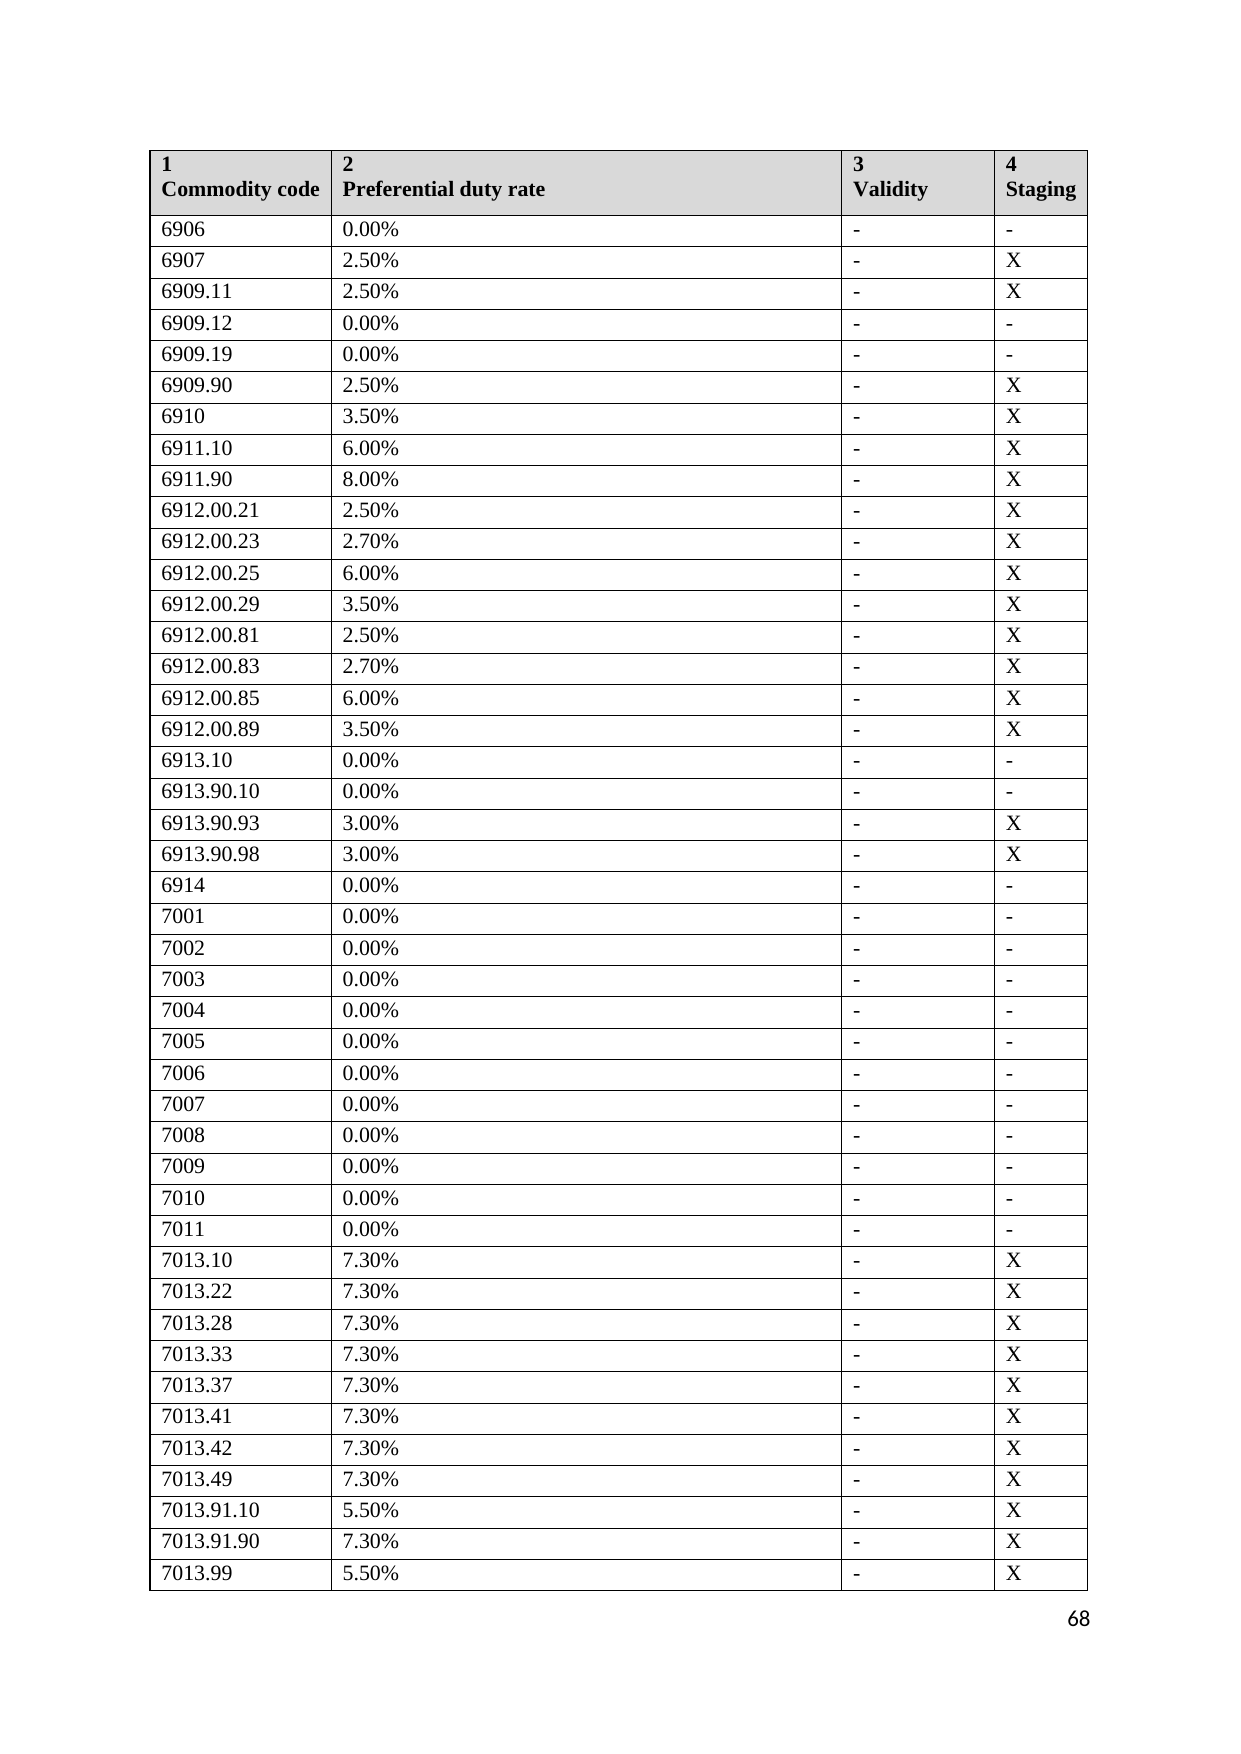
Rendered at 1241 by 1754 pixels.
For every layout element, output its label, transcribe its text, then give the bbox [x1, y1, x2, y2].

table_cell - [842, 1279, 994, 1309]
table_cell 0.00% [332, 1185, 841, 1215]
table_cell 0.00% [332, 872, 841, 902]
table_cell - [842, 1310, 994, 1340]
table_cell 0.00% [332, 935, 841, 965]
table_cell - [842, 310, 994, 340]
table_cell X [995, 654, 1087, 684]
table_cell X [995, 591, 1087, 621]
table_cell - [842, 1404, 994, 1434]
table_cell 3.00% [332, 841, 841, 871]
table_cell 6910 [151, 404, 331, 434]
table_cell X [995, 1341, 1087, 1371]
table_cell X [995, 1529, 1087, 1559]
table_cell X [995, 529, 1087, 559]
table_cell 2.50% [332, 372, 841, 402]
table_cell - [842, 1091, 994, 1121]
table_cell 6913.90.93 [151, 810, 331, 840]
table_cell - [842, 622, 994, 652]
table_cell 0.00% [332, 904, 841, 934]
table_cell X [995, 1404, 1087, 1434]
table_cell 7013.10 [151, 1247, 331, 1277]
table_cell 6912.00.89 [151, 716, 331, 746]
table_cell - [842, 1216, 994, 1246]
table_cell 2.70% [332, 529, 841, 559]
table_cell 6912.00.21 [151, 497, 331, 527]
table_cell 6912.00.83 [151, 654, 331, 684]
table_cell - [842, 779, 994, 809]
table_header 3 Validity [842, 151, 994, 215]
table_cell X [995, 1466, 1087, 1496]
table_cell 3.50% [332, 716, 841, 746]
table_cell 2.50% [332, 247, 841, 277]
table_cell X [995, 1560, 1087, 1590]
table_cell - [842, 341, 994, 371]
table_cell 7013.49 [151, 1466, 331, 1496]
table_cell X [995, 685, 1087, 715]
table_header 1 Commodity code [151, 151, 331, 215]
table_cell 6909.12 [151, 310, 331, 340]
table_cell - [842, 685, 994, 715]
table_cell 7.30% [332, 1466, 841, 1496]
table_cell 0.00% [332, 747, 841, 777]
table_cell 6909.19 [151, 341, 331, 371]
table_cell - [842, 997, 994, 1027]
table_cell 7008 [151, 1122, 331, 1152]
table_cell 0.00% [332, 1091, 841, 1121]
table_cell - [842, 810, 994, 840]
table_cell 0.00% [332, 310, 841, 340]
table_cell 7.30% [332, 1404, 841, 1434]
table_cell - [842, 1435, 994, 1465]
table_cell 7013.42 [151, 1435, 331, 1465]
table_cell 7013.22 [151, 1279, 331, 1309]
table_cell 0.00% [332, 1029, 841, 1059]
table_cell 7013.28 [151, 1310, 331, 1340]
table_cell - [995, 1122, 1087, 1152]
table_cell - [995, 997, 1087, 1027]
table_cell - [842, 591, 994, 621]
table_cell - [842, 1529, 994, 1559]
table_cell - [842, 904, 994, 934]
table_cell 7013.33 [151, 1341, 331, 1371]
table_cell - [842, 1341, 994, 1371]
table_cell 2.70% [332, 654, 841, 684]
table_cell 7010 [151, 1185, 331, 1215]
table_cell 8.00% [332, 466, 841, 496]
table_cell 6912.00.85 [151, 685, 331, 715]
table_cell 7002 [151, 935, 331, 965]
table_cell X [995, 279, 1087, 309]
table_cell - [995, 935, 1087, 965]
table_cell - [842, 841, 994, 871]
table_cell X [995, 372, 1087, 402]
table_cell - [995, 216, 1087, 246]
table_cell 0.00% [332, 1060, 841, 1090]
table_cell - [842, 1466, 994, 1496]
table_header 4 Staging [995, 151, 1087, 215]
table_cell 7.30% [332, 1279, 841, 1309]
table_cell - [995, 904, 1087, 934]
table_cell 6907 [151, 247, 331, 277]
table_cell X [995, 1372, 1087, 1402]
table_header 2 Preferential duty rate [332, 151, 841, 215]
table_cell - [842, 1185, 994, 1215]
table_cell 7.30% [332, 1310, 841, 1340]
table_cell X [995, 1279, 1087, 1309]
table_cell 6912.00.23 [151, 529, 331, 559]
table_cell 6912.00.81 [151, 622, 331, 652]
table_cell - [842, 1560, 994, 1590]
table_cell - [842, 1029, 994, 1059]
table_cell 7013.91.10 [151, 1497, 331, 1527]
table_cell - [842, 747, 994, 777]
table_cell - [842, 654, 994, 684]
table_cell 6913.90.98 [151, 841, 331, 871]
table_cell 7004 [151, 997, 331, 1027]
table_cell X [995, 1497, 1087, 1527]
table_cell - [842, 529, 994, 559]
table_cell 6911.10 [151, 435, 331, 465]
table_cell 3.50% [332, 404, 841, 434]
table_cell - [995, 1091, 1087, 1121]
table_cell 0.00% [332, 779, 841, 809]
table_cell 7003 [151, 966, 331, 996]
table_cell X [995, 247, 1087, 277]
table_cell 0.00% [332, 341, 841, 371]
table_cell - [995, 1216, 1087, 1246]
table_cell 2.50% [332, 497, 841, 527]
table_cell 5.50% [332, 1560, 841, 1590]
table_cell - [995, 1185, 1087, 1215]
table_cell - [842, 279, 994, 309]
table_cell - [995, 747, 1087, 777]
table_cell X [995, 1310, 1087, 1340]
table_cell 7013.41 [151, 1404, 331, 1434]
table_cell 7.30% [332, 1529, 841, 1559]
table_cell - [995, 872, 1087, 902]
table_cell - [842, 466, 994, 496]
table_cell - [995, 1060, 1087, 1090]
table_cell 0.00% [332, 216, 841, 246]
table_cell 6912.00.25 [151, 560, 331, 590]
table_cell 7006 [151, 1060, 331, 1090]
table_cell 6.00% [332, 435, 841, 465]
table_cell - [842, 966, 994, 996]
table_cell 7.30% [332, 1435, 841, 1465]
table_cell - [842, 372, 994, 402]
table_cell 6.00% [332, 685, 841, 715]
table_cell 6913.90.10 [151, 779, 331, 809]
table_cell 7013.91.90 [151, 1529, 331, 1559]
table_cell - [995, 1154, 1087, 1184]
table_cell 7.30% [332, 1247, 841, 1277]
table_cell 7.30% [332, 1372, 841, 1402]
table_cell - [842, 247, 994, 277]
table_cell X [995, 622, 1087, 652]
table_cell X [995, 1435, 1087, 1465]
table_cell - [842, 404, 994, 434]
table_cell 7001 [151, 904, 331, 934]
table_cell 7011 [151, 1216, 331, 1246]
table_cell 0.00% [332, 966, 841, 996]
table_cell 6912.00.29 [151, 591, 331, 621]
table_cell X [995, 841, 1087, 871]
table_cell X [995, 404, 1087, 434]
table_cell 3.50% [332, 591, 841, 621]
table_cell 6909.90 [151, 372, 331, 402]
table_cell 6909.11 [151, 279, 331, 309]
table_cell - [995, 779, 1087, 809]
table_cell 5.50% [332, 1497, 841, 1527]
table_cell - [842, 216, 994, 246]
table_cell - [842, 1060, 994, 1090]
table_cell - [842, 560, 994, 590]
table_cell - [842, 435, 994, 465]
table_cell 6914 [151, 872, 331, 902]
table_cell - [842, 1122, 994, 1152]
table_cell - [842, 1154, 994, 1184]
table_cell 7007 [151, 1091, 331, 1121]
table_cell 0.00% [332, 1216, 841, 1246]
table_cell 3.00% [332, 810, 841, 840]
table_cell - [995, 966, 1087, 996]
table_cell - [842, 935, 994, 965]
table_cell 7005 [151, 1029, 331, 1059]
table_cell 2.50% [332, 622, 841, 652]
table_cell - [842, 872, 994, 902]
table_cell X [995, 716, 1087, 746]
table_cell - [995, 1029, 1087, 1059]
table_cell 7.30% [332, 1341, 841, 1371]
table_cell - [995, 310, 1087, 340]
table_cell - [842, 1497, 994, 1527]
table_cell - [842, 497, 994, 527]
table_cell - [842, 716, 994, 746]
table_cell 7009 [151, 1154, 331, 1184]
table_cell - [842, 1247, 994, 1277]
table_cell 2.50% [332, 279, 841, 309]
table_cell X [995, 1247, 1087, 1277]
table_cell X [995, 466, 1087, 496]
table_cell 6911.90 [151, 466, 331, 496]
table_cell X [995, 810, 1087, 840]
table_cell 6913.10 [151, 747, 331, 777]
table_cell X [995, 435, 1087, 465]
table_cell 7013.37 [151, 1372, 331, 1402]
table_cell 0.00% [332, 1122, 841, 1152]
table_cell - [995, 341, 1087, 371]
table_cell 6906 [151, 216, 331, 246]
table_cell 0.00% [332, 997, 841, 1027]
table_cell 0.00% [332, 1154, 841, 1184]
table_cell 6.00% [332, 560, 841, 590]
table_cell X [995, 560, 1087, 590]
table_cell 7013.99 [151, 1560, 331, 1590]
table_cell X [995, 497, 1087, 527]
table_cell - [842, 1372, 994, 1402]
